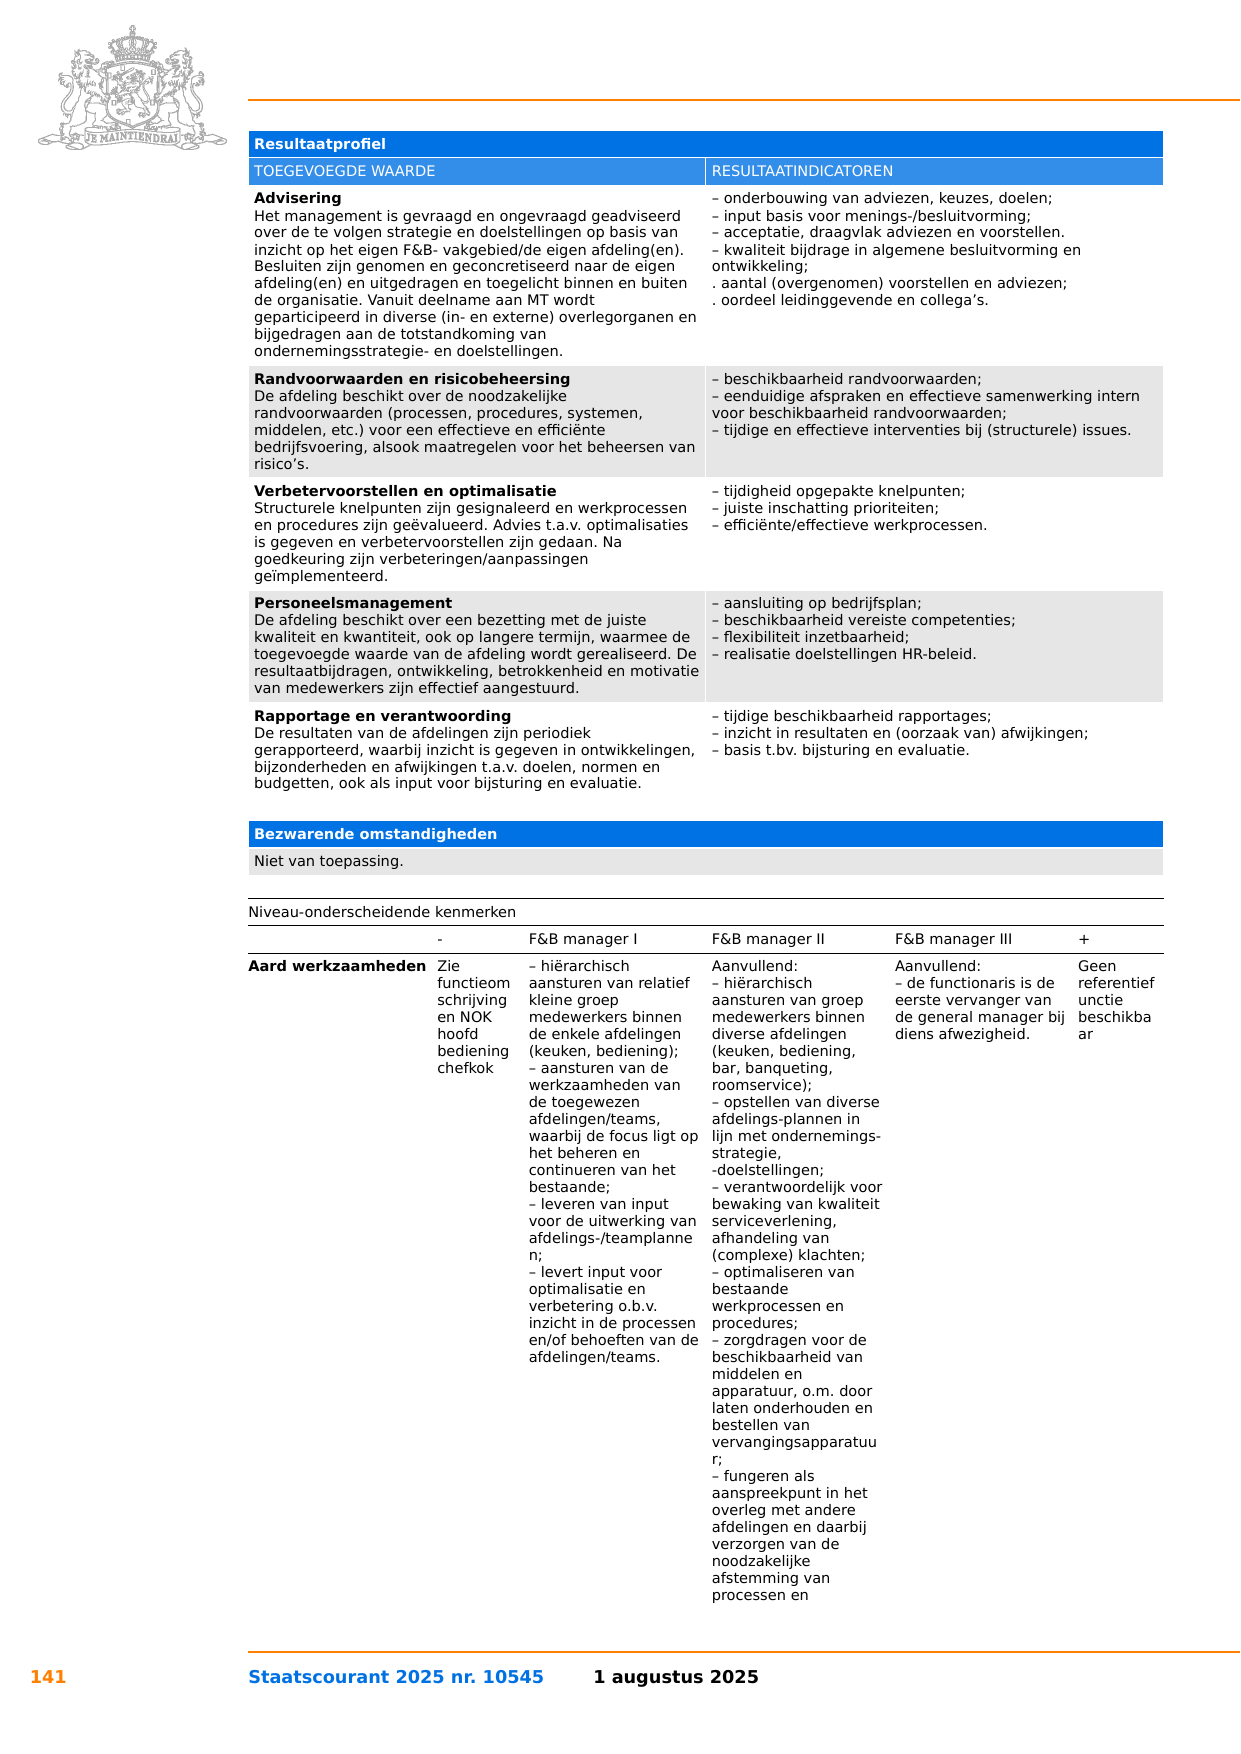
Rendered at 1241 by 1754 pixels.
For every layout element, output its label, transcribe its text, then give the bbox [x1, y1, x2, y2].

table_header Bezwarende omstandigheden [249, 821, 1163, 847]
table_header Resultaatprofiel [249, 131, 1163, 157]
table_cell – tijdigheid opgepakte knelpunten; – juiste inschatting prioriteiten; – efficiënte/effectieve werkprocessen. [706, 478, 1163, 589]
table_cell F&B manager I [523, 926, 706, 952]
table_cell Niet van toepassing. [249, 849, 1163, 875]
table_cell Randvoorwaarden en risicobeheersing De afdeling beschikt over de noodzakelijke randvoorwaarden (processen, procedures, systemen, middelen, etc.) voor een effectieve en efficiënte bedrijfsvoering, alsook maatregelen voor het beheersen van risico’s. [249, 366, 705, 477]
table_cell + [1072, 926, 1163, 952]
table_cell Verbetervoorstellen en optimalisatie Structurele knelpunten zijn gesignaleerd en werkprocessen en procedures zijn geëvalueerd. Advies t.a.v. optimalisaties is gegeven en verbetervoorstellen zijn gedaan. Na goedkeuring zijn verbeteringen/aanpassingen geïmplementeerd. [249, 478, 705, 589]
table_cell F&B manager III [889, 926, 1072, 952]
table_cell Personeelsmanagement De afdeling beschikt over een bezetting met de juiste kwaliteit en kwantiteit, ook op langere termijn, waarmee de toegevoegde waarde van de afdeling wordt gerealiseerd. De resultaatbijdragen, ontwikkeling, betrokkenheid en motivatie van medewerkers zijn effectief aangestuurd. [249, 591, 705, 702]
table_cell Aard werkzaamheden [248, 954, 431, 1603]
table_cell Aanvullend: – de functionaris is de eerste vervanger van de general manager bij diens afwezigheid. [889, 954, 1072, 1603]
table_cell – aansluiting op bedrijfsplan; – beschikbaarheid vereiste competenties; – flexibiliteit inzetbaarheid; – realisatie doelstellingen HR-beleid. [706, 591, 1163, 702]
table_cell [248, 926, 431, 952]
table_header Niveau-onderscheidende kenmerken [248, 899, 1163, 925]
table_cell Geen referentiefunctie beschikbaar [1072, 954, 1163, 1603]
table_cell - [431, 926, 523, 952]
table_cell Advisering Het management is gevraagd en ongevraagd geadviseerd over de te volgen strategie en doelstellingen op basis van inzicht op het eigen F&B- vakgebied/de eigen afdeling(en). Besluiten zijn genomen en geconcretiseerd naar de eigen afdeling(en) en uitgedragen en toegelicht binnen en buiten de organisatie. Vanuit deelname aan MT wordt geparticipeerd in diverse (in- en externe) overlegorganen en bijgedragen aan de totstandkoming van ondernemingsstrategie- en doelstellingen. [249, 186, 705, 365]
table_cell Rapportage en verantwoording De resultaten van de afdelingen zijn periodiek gerapporteerd, waarbij inzicht is gegeven in ontwikkelingen, bijzonderheden en afwijkingen t.a.v. doelen, normen en budgetten, ook als input voor bijsturing en evaluatie. [249, 703, 705, 797]
table_cell Zie functieomschrijving en NOK hoofd bediening chefkok [431, 954, 523, 1603]
table_cell Aanvullend: – hiërarchisch aansturen van groep medewerkers binnen diverse afdelingen (keuken, bediening, bar, banqueting, roomservice); – opstellen van diverse afdelings-plannen in lijn met ondernemings-strategie, ‑doelstellingen; – verantwoordelijk voor bewaking van kwaliteit serviceverlening, afhandeling van (complexe) klachten; – optimaliseren van bestaande werkprocessen en procedures; – zorgdragen voor de beschikbaarheid van middelen en apparatuur, o.m. door laten onderhouden en bestellen van vervangingsapparatuur; – fungeren als aanspreekpunt in het overleg met andere afdelingen en daarbij verzorgen van de noodzakelijke afstemming van processen en [706, 954, 889, 1603]
table_cell – beschikbaarheid randvoorwaarden; – eenduidige afspraken en effectieve samenwerking intern voor beschikbaarheid randvoorwaarden; – tijdige en effectieve interventies bij (structurele) issues. [706, 366, 1163, 477]
table_cell RESULTAATINDICATOREN [706, 158, 1163, 185]
picture [38, 25, 227, 150]
table_cell TOEGEVOEGDE WAARDE [249, 158, 705, 185]
table_cell – hiërarchisch aansturen van relatief kleine groep medewerkers binnen de enkele afdelingen (keuken, bediening); – aansturen van de werkzaamheden van de toegewezen afdelingen/teams, waarbij de focus ligt op het beheren en continueren van het bestaande; – leveren van input voor de uitwerking van afdelings‑/teamplannen; – levert input voor optimalisatie en verbetering o.b.v. inzicht in de processen en/of behoeften van de afdelingen/teams. [523, 954, 706, 1603]
table_cell – onderbouwing van adviezen, keuzes, doelen; – input basis voor menings-/besluitvorming; – acceptatie, draagvlak adviezen en voorstellen. – kwaliteit bijdrage in algemene besluitvorming en ontwikkeling; . aantal (overgenomen) voorstellen en adviezen; . oordeel leidinggevende en collega’s. [706, 186, 1163, 365]
table_cell – tijdige beschikbaarheid rapportages; – inzicht in resultaten en (oorzaak van) afwijkingen; – basis t.bv. bijsturing en evaluatie. [706, 703, 1163, 797]
table_cell F&B manager II [706, 926, 889, 952]
